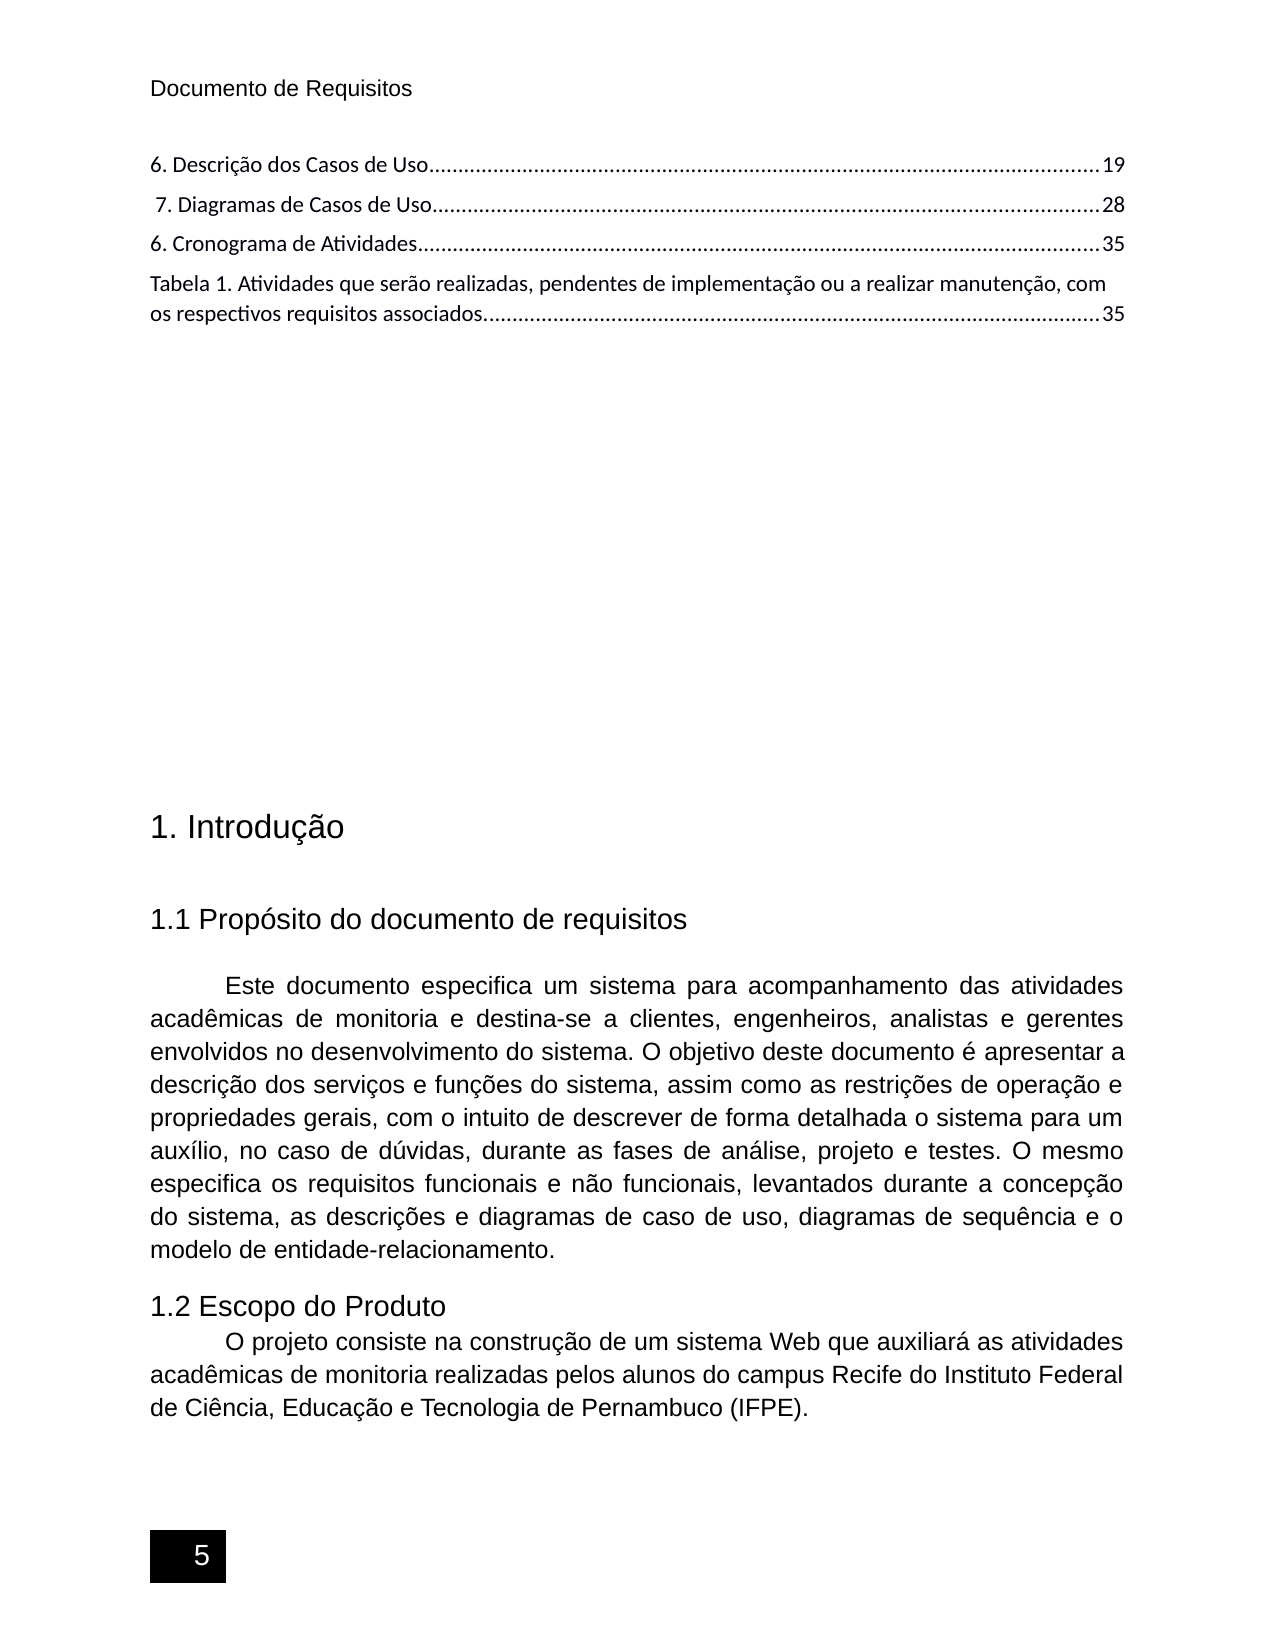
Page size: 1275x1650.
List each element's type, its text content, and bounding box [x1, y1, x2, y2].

text 7. Diagramas de Casos de Uso 28 [150, 190, 1125, 218]
subtitle 1. Introdução [150, 807, 1125, 845]
subtitle 1.1 Propósito do documento de requisitos [150, 902, 1125, 935]
text Este documento especifica um sistema para acompanhamento das atividades acadêmicas de monitoria e destina-se a clientes, engenheiros, analistas e gerentes envolvidos no desenvolvimento do sistema. O objetivo deste documento é apresentar a descrição dos serviços e funções do sistema, assim como as restrições de operação e propriedades gerais, com o intuito de descrever de forma detalhada o sistema para um auxílio, no caso de dúvidas, durante as fases de análise, projeto e testes. O mesmo especifica os requisitos funcionais e não funcionais, levantados durante a concepção do sistema, as descrições e diagramas de caso de uso, diagramas de sequência e o modelo de entidade-relacionamento. [150, 971, 1125, 1263]
subtitle 1.2 Escopo do Produto [150, 1289, 1125, 1322]
text O projeto consiste na construção de um sistema Web que auxiliará as atividades acadêmicas de monitoria realizadas pelos alunos do campus Recife do Instituto Federal de Ciência, Educação e Tecnologia de Pernambuco (IFPE). [150, 1327, 1125, 1422]
text Tabela 1. Atividades que serão realizadas, pendentes de implementação ou a realizar manutenção, com os respectivos requisitos associados. 35 [150, 269, 1125, 327]
text 6. Descrição dos Casos de Uso 19 [150, 150, 1125, 178]
text 6. Cronograma de Atividades 35 [150, 229, 1125, 258]
